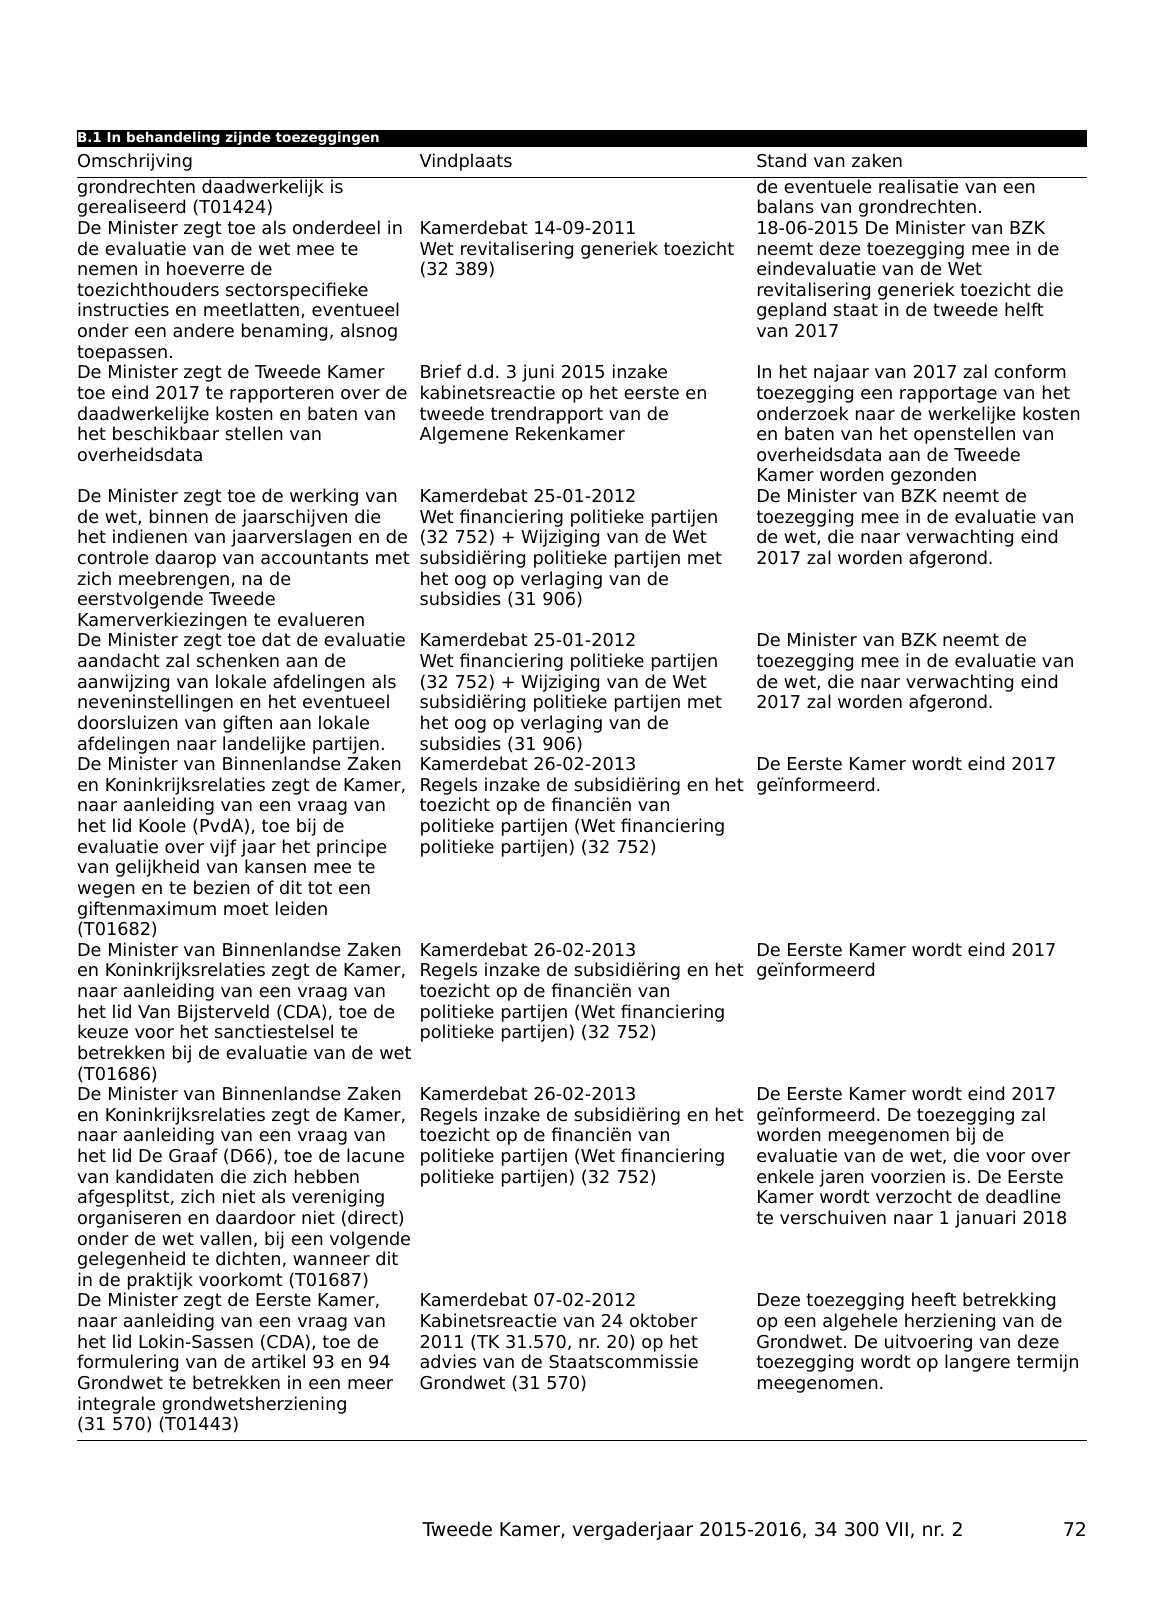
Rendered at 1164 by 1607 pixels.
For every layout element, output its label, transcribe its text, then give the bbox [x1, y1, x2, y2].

table_cell De Eerste Kamer wordt eind 2017 geïnformeerd [750, 940, 1087, 1084]
table_cell Brief d.d. 3 juni 2015 inzake kabinetsreactie op het eerste en tweede trendrapport van de Algemene Rekenkamer [413, 362, 750, 486]
table_cell De Minister van Binnenlandse Zaken en Koninkrijksrelaties zegt de Kamer, naar aanleiding van een vraag van het lid Koole (PvdA), toe bij de evaluatie over vijf jaar het principe van gelijkheid van kansen mee te wegen en te bezien of dit tot een giftenmaximum moet leiden (T01682) [77, 754, 413, 940]
table_cell De Minister zegt toe de werking van de wet, binnen de jaarschijven die het indienen van jaarverslagen en de controle daarop van accountants met zich meebrengen, na de eerstvolgende Tweede Kamerverkiezingen te evalueren [77, 486, 413, 630]
table_cell grondrechten daadwerkelijk is gerealiseerd (T01424) [77, 178, 413, 218]
table_cell De Minister zegt toe dat de evaluatie aandacht zal schenken aan de aanwijzing van lokale afdelingen als neveninstellingen en het eventueel doorsluizen van giften aan lokale afdelingen naar landelijke partijen. [77, 630, 413, 754]
table_cell Stand van zaken [750, 147, 1087, 177]
table_cell De Eerste Kamer wordt eind 2017 geïnformeerd. [750, 754, 1087, 940]
table_header B.1 In behandeling zijnde toezeggingen [77, 130, 1087, 146]
table_cell [413, 178, 750, 218]
table_cell De Minister van BZK neemt de toezegging mee in de evaluatie van de wet, die naar verwachting eind 2017 zal worden afgerond. [750, 486, 1087, 630]
table_cell De Minister van Binnenlandse Zaken en Koninkrijksrelaties zegt de Kamer, naar aanleiding van een vraag van het lid De Graaf (D66), toe de lacune van kandidaten die zich hebben afgesplitst, zich niet als vereniging organiseren en daardoor niet (direct) onder de wet vallen, bij een volgende gelegenheid te dichten, wanneer dit in de praktijk voorkomt (T01687) [77, 1084, 413, 1290]
table_cell De Minister zegt de Eerste Kamer, naar aanleiding van een vraag van het lid Lokin-Sassen (CDA), toe de formulering van de artikel 93 en 94 Grondwet te betrekken in een meer integrale grondwetsherziening (31 570) (T01443) [77, 1290, 413, 1439]
table_cell Kamerdebat 07-02-2012 Kabinetsreactie van 24 oktober 2011 (TK 31.570, nr. 20) op het advies van de Staatscommissie Grondwet (31 570) [413, 1290, 750, 1439]
table_cell De Minister van BZK neemt de toezegging mee in de evaluatie van de wet, die naar verwachting eind 2017 zal worden afgerond. [750, 630, 1087, 754]
table_cell De Minister zegt toe als onderdeel in de evaluatie van de wet mee te nemen in hoeverre de toezichthouders sectorspecifieke instructies en meetlatten, eventueel onder een andere benaming, alsnog toepassen. [77, 218, 413, 362]
table_cell de eventuele realisatie van een balans van grondrechten. [750, 178, 1087, 218]
table_cell Kamerdebat 25-01-2012 Wet financiering politieke partijen (32 752) + Wijziging van de Wet subsidiëring politieke partijen met het oog op verlaging van de subsidies (31 906) [413, 630, 750, 754]
table_cell De Minister zegt de Tweede Kamer toe eind 2017 te rapporteren over de daadwerkelijke kosten en baten van het beschikbaar stellen van overheidsdata [77, 362, 413, 486]
table_cell Kamerdebat 26-02-2013 Regels inzake de subsidiëring en het toezicht op de financiën van politieke partijen (Wet financiering politieke partijen) (32 752) [413, 754, 750, 940]
table_cell De Minister van Binnenlandse Zaken en Koninkrijksrelaties zegt de Kamer, naar aanleiding van een vraag van het lid Van Bijsterveld (CDA), toe de keuze voor het sanctiestelsel te betrekken bij de evaluatie van de wet (T01686) [77, 940, 413, 1084]
table_cell De Eerste Kamer wordt eind 2017 geïnformeerd. De toezegging zal worden meegenomen bij de evaluatie van de wet, die voor over enkele jaren voorzien is. De Eerste Kamer wordt verzocht de deadline te verschuiven naar 1 januari 2018 [750, 1084, 1087, 1290]
table_cell Omschrijving [77, 147, 413, 177]
table_cell Kamerdebat 26-02-2013 Regels inzake de subsidiëring en het toezicht op de financiën van politieke partijen (Wet financiering politieke partijen) (32 752) [413, 940, 750, 1084]
table_cell Deze toezegging heeft betrekking op een algehele herziening van de Grondwet. De uitvoering van deze toezegging wordt op langere termijn meegenomen. [750, 1290, 1087, 1439]
table_cell Kamerdebat 14-09-2011 Wet revitalisering generiek toezicht (32 389) [413, 218, 750, 362]
table_cell Kamerdebat 26-02-2013 Regels inzake de subsidiëring en het toezicht op de financiën van politieke partijen (Wet financiering politieke partijen) (32 752) [413, 1084, 750, 1290]
table_cell Kamerdebat 25-01-2012 Wet financiering politieke partijen (32 752) + Wijziging van de Wet subsidiëring politieke partijen met het oog op verlaging van de subsidies (31 906) [413, 486, 750, 630]
table_cell Vindplaats [413, 147, 750, 177]
table_cell In het najaar van 2017 zal conform toezegging een rapportage van het onderzoek naar de werkelijke kosten en baten van het openstellen van overheidsdata aan de Tweede Kamer worden gezonden [750, 362, 1087, 486]
table_cell 18-06-2015 De Minister van BZK neemt deze toezegging mee in de eindevaluatie van de Wet revitalisering generiek toezicht die gepland staat in de tweede helft van 2017 [750, 218, 1087, 362]
